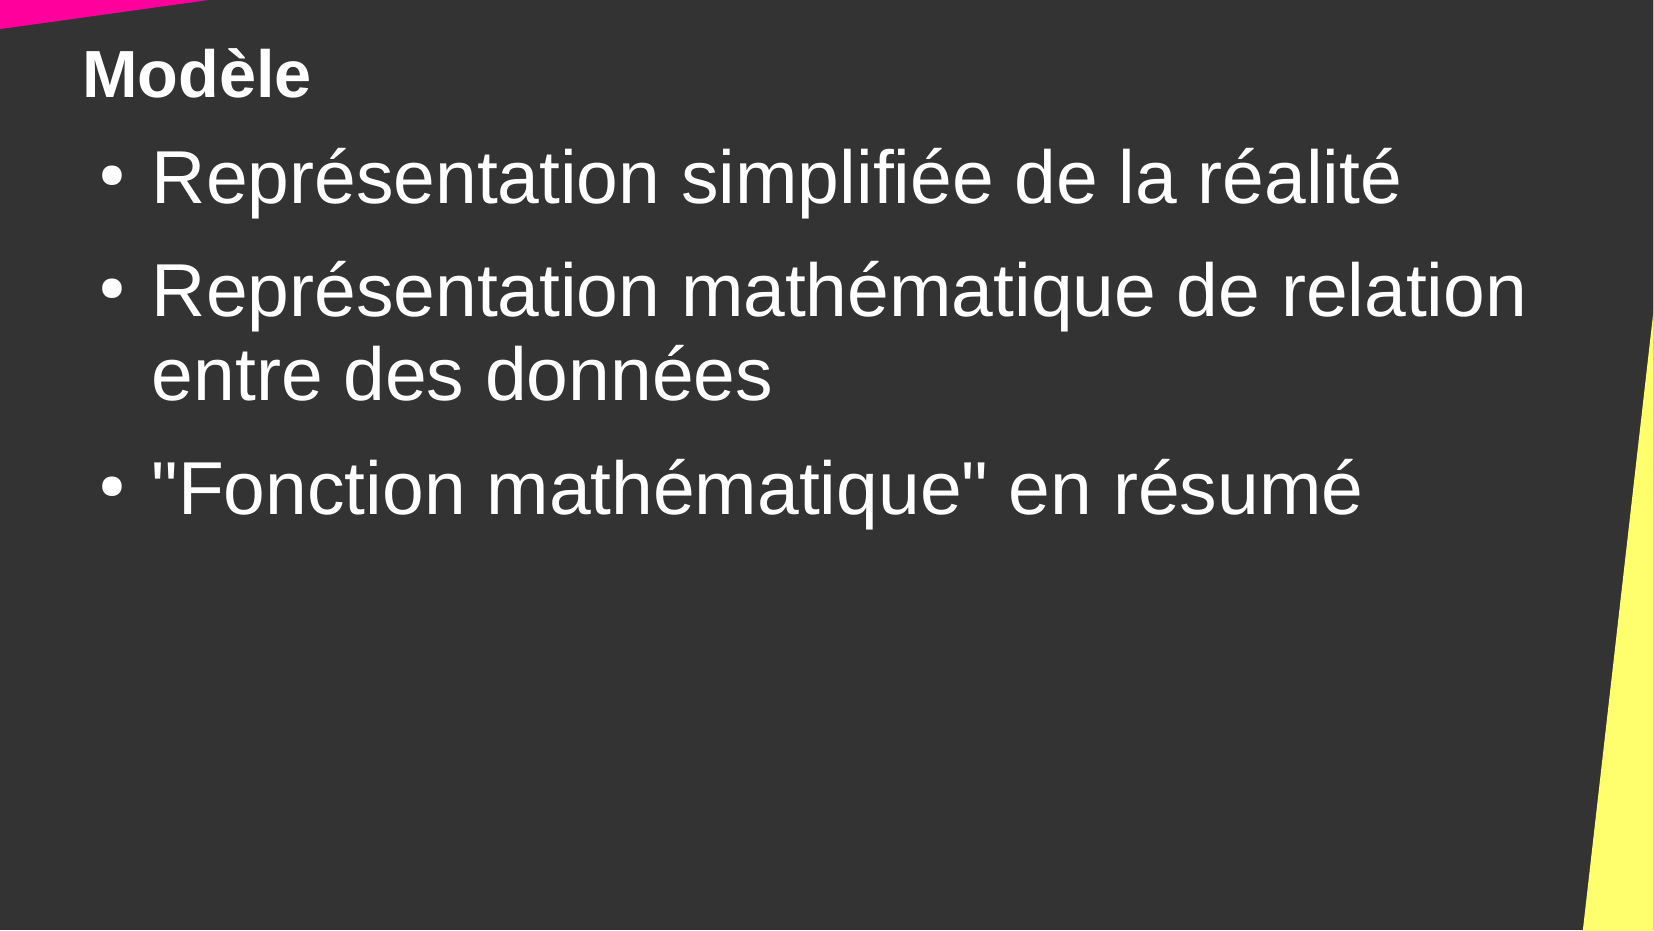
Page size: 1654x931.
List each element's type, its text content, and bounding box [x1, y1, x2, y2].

text_box [0, 0, 209, 30]
title Modèle [82, 37, 1571, 115]
list Représentation simplifiée de la réalité Représentation mathématique de relation entre des données "Fonction mathématique" en résumé [80, 135, 1560, 603]
text_box [1582, 306, 1654, 931]
